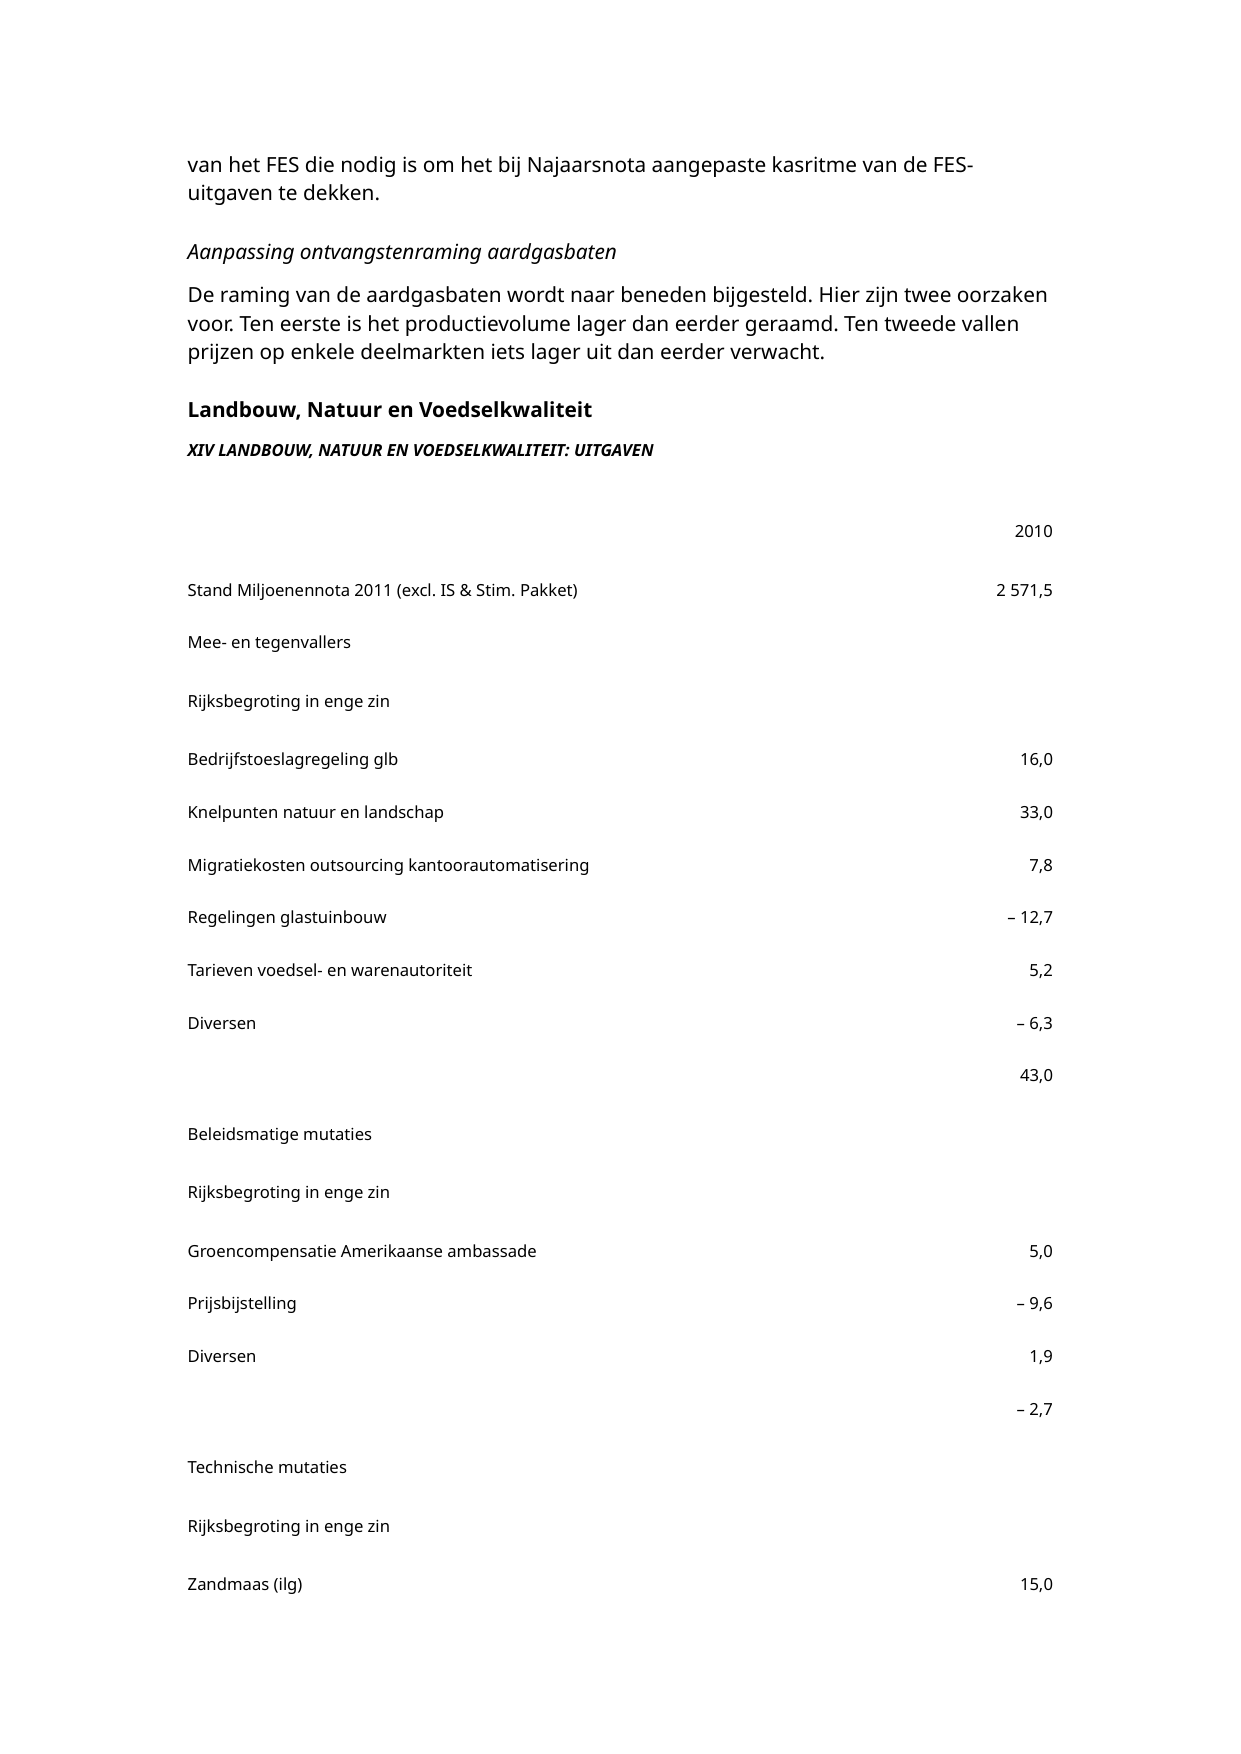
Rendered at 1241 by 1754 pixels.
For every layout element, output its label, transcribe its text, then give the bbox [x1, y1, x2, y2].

text Aanpassing ontvangstenraming aardgasbaten [187, 237, 1053, 265]
text XIV LANDBOUW, NATUUR EN VOEDSELKWALITEIT: UITGAVEN [187, 439, 1053, 462]
table_cell Rijksbegroting in enge zin [188, 1181, 879, 1239]
table_header 2010 [880, 520, 1053, 578]
table_cell Rijksbegroting in enge zin [188, 689, 879, 748]
table_cell Regelingen glastuinbouw [188, 906, 879, 958]
table_cell 15,0 [880, 1573, 1053, 1595]
table_cell – 6,3 [880, 1011, 1053, 1064]
table_cell Diversen [188, 1011, 879, 1064]
table_cell [880, 631, 1053, 689]
table_cell 16,0 [880, 748, 1053, 800]
table_cell Knelpunten natuur en landschap [188, 800, 879, 853]
text Landbouw, Natuur en Voedselkwaliteit [187, 396, 1053, 424]
table_cell 5,2 [880, 959, 1053, 1011]
table_cell – 12,7 [880, 906, 1053, 958]
table_cell Bedrijfstoeslagregeling glb [188, 748, 879, 800]
table_cell Groencompensatie Amerikaanse ambassade [188, 1239, 879, 1292]
table_cell Mee- en tegenvallers [188, 631, 879, 689]
table_cell Beleidsmatige mutaties [188, 1123, 879, 1181]
table_cell [880, 1123, 1053, 1181]
table_cell Stand Miljoenennota 2011 (excl. IS & Stim. Pakket) [188, 578, 879, 631]
table_cell 33,0 [880, 800, 1053, 853]
table_cell Prijsbijstelling [188, 1292, 879, 1345]
table_cell [880, 1181, 1053, 1239]
table_cell Diversen [188, 1345, 879, 1397]
table_cell – 2,7 [880, 1398, 1053, 1456]
table_cell 5,0 [880, 1239, 1053, 1292]
table_cell 7,8 [880, 853, 1053, 906]
table_cell – 9,6 [880, 1292, 1053, 1345]
table_cell Rijksbegroting in enge zin [188, 1514, 879, 1573]
text van het FES die nodig is om het bij Najaarsnota aangepaste kasritme van de FES-uitgaven te dekken. [187, 150, 1053, 207]
table_header [188, 520, 879, 578]
table_cell [188, 1398, 879, 1456]
table_cell Zandmaas (ilg) [188, 1573, 879, 1595]
table_cell Technische mutaties [188, 1456, 879, 1514]
table_cell [880, 1514, 1053, 1573]
table_cell Tarieven voedsel- en warenautoriteit [188, 959, 879, 1011]
table_cell Migratiekosten outsourcing kantoorautomatisering [188, 853, 879, 906]
table_cell [880, 689, 1053, 748]
table_cell 2 571,5 [880, 578, 1053, 631]
table_cell 1,9 [880, 1345, 1053, 1397]
table_cell [880, 1456, 1053, 1514]
table_cell 43,0 [880, 1064, 1053, 1122]
text De raming van de aardgasbaten wordt naar beneden bijgesteld. Hier zijn twee oorzaken voor. Ten eerste is het productievolume lager dan eerder geraamd. Ten tweede vallen prijzen op enkele deelmarkten iets lager uit dan eerder verwacht. [187, 280, 1053, 366]
table_cell [188, 1064, 879, 1122]
